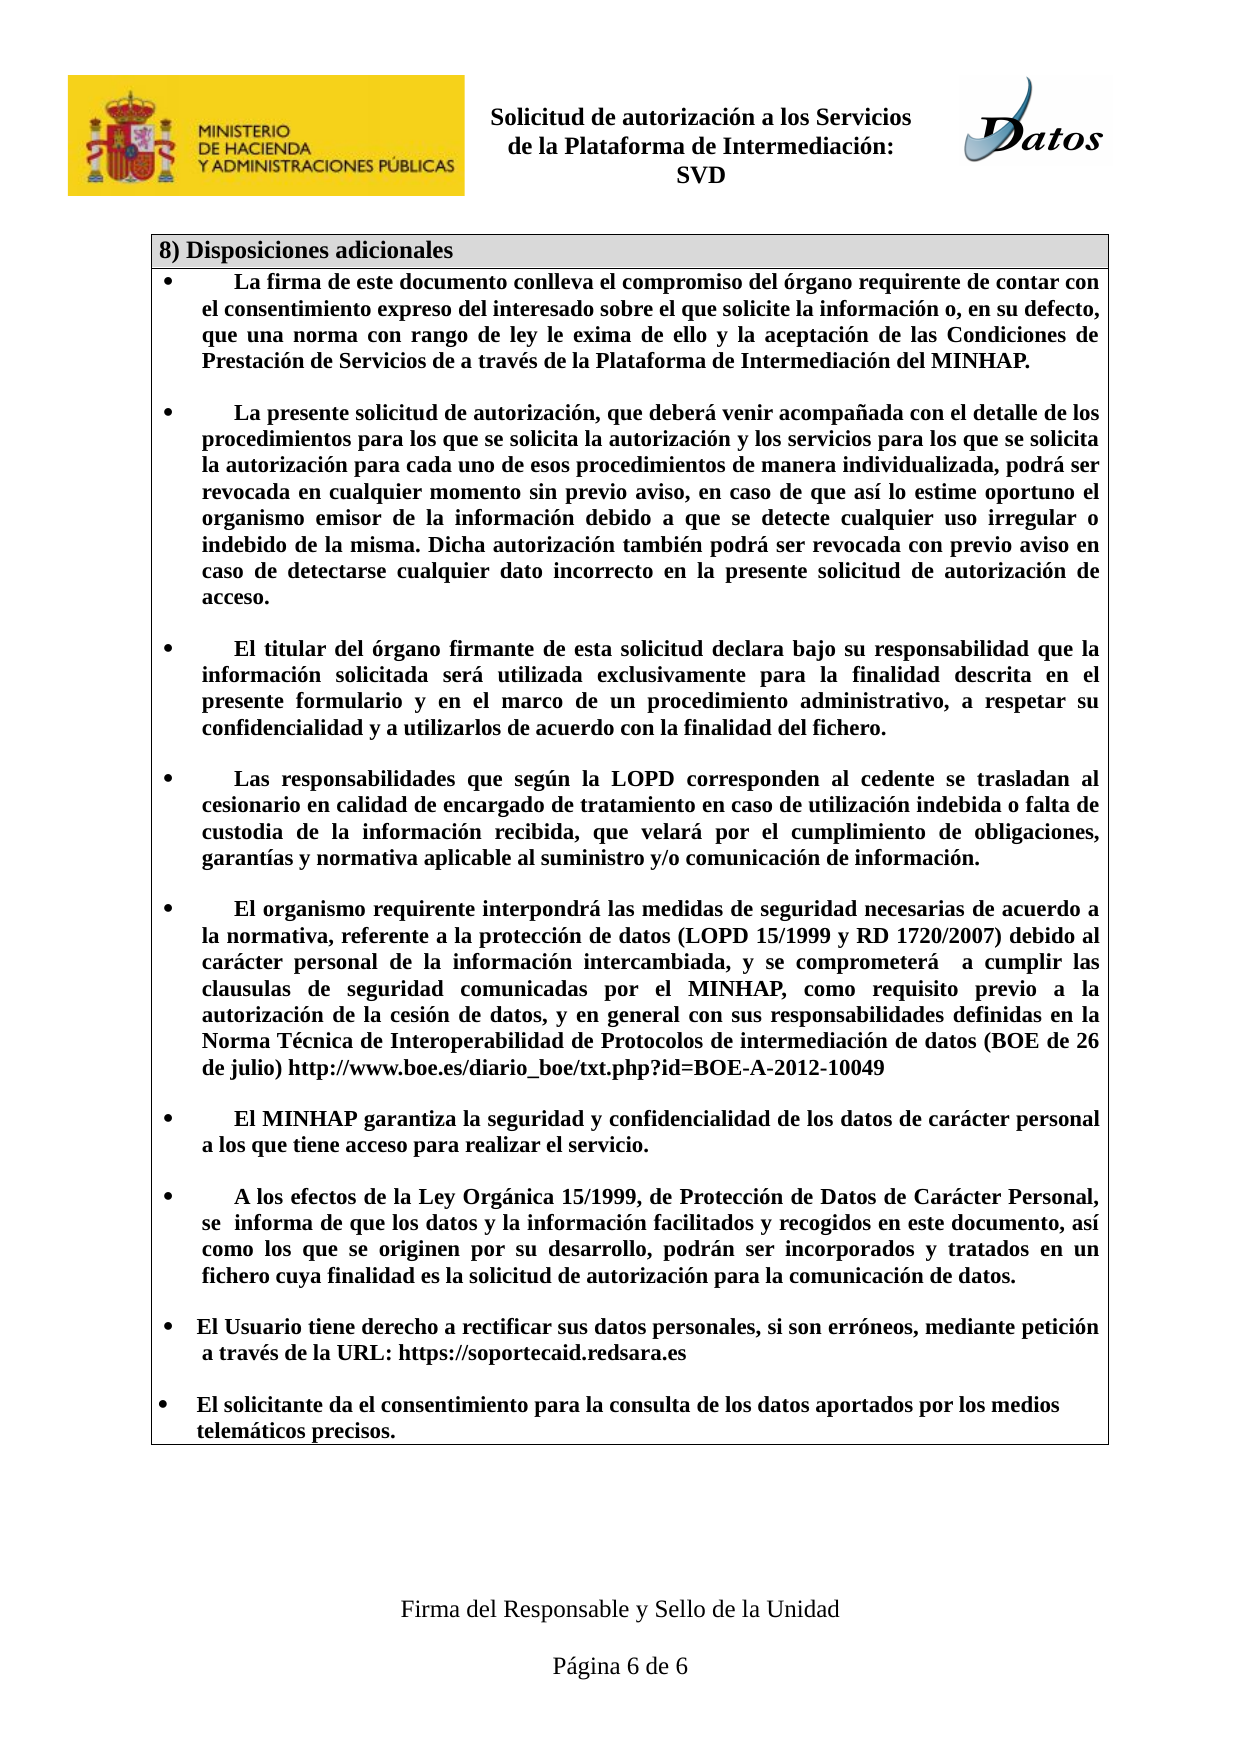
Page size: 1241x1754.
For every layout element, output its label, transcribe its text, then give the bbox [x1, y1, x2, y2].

table_header 8) Disposiciones adicionales [152, 235, 1108, 267]
table_cell La firma de este documento conlleva el compromiso del órgano requirente de contar con el consentimiento expreso del interesado sobre el que solicite la información o, en su defecto, que una norma con rango de ley le exima de ello y la aceptación de las Condiciones de Prestación de Servicios de a través de la Plataforma de Intermediación del MINHAP. La presente solicitud de autorización, que deberá venir acompañada con el detalle de los procedimientos para los que se solicita la autorización y los servicios para los que se solicita la autorización para cada uno de esos procedimientos de manera individualizada, podrá ser revocada en cualquier momento sin previo aviso, en caso de que así lo estime oportuno el organismo emisor de la información debido a que se detecte cualquier uso irregular o indebido de la misma. Dicha autorización también podrá ser revocada con previo aviso en caso de detectarse cualquier dato incorrecto en la presente solicitud de autorización de acceso. El titular del órgano firmante de esta solicitud declara bajo su responsabilidad que la información solicitada será utilizada exclusivamente para la finalidad descrita en el presente formulario y en el marco de un procedimiento administrativo, a respetar su confidencialidad y a utilizarlos de acuerdo con la finalidad del fichero. Las responsabilidades que según la LOPD corresponden al cedente se trasladan al cesionario en calidad de encargado de tratamiento en caso de utilización indebida o falta de custodia de la información recibida, que velará por el cumplimiento de obligaciones, garantías y normativa aplicable al suministro y/o comunicación de información. El organismo requirente interpondrá las medidas de seguridad necesarias de acuerdo a la normativa, referente a la protección de datos (LOPD 15/1999 y RD 1720/2007) debido al carácter personal de la información intercambiada, y se comprometerá a cumplir las clausulas de seguridad comunicadas por el MINHAP, como requisito previo a la autorización de la cesión de datos, y en general con sus responsabilidades definidas en la Norma Técnica de Interoperabilidad de Protocolos de intermediación de datos (BOE de 26 de julio) http://www.boe.es/diario_boe/txt.php?id=BOE-A-2012-10049 El MINHAP garantiza la seguridad y confidencialidad de los datos de carácter personal a los que tiene acceso para realizar el servicio. A los efectos de la Ley Orgánica 15/1999, de Protección de Datos de Carácter Personal, se informa de que los datos y la información facilitados y recogidos en este documento, así como los que se originen por su desarrollo, podrán ser incorporados y tratados en un fichero cuya finalidad es la solicitud de autorización para la comunicación de datos. El Usuario tiene derecho a rectificar sus datos personales, si son erróneos, mediante petición a través de la URL: https://soportecaid.redsara.es El solicitante da el consentimiento para la consulta de los datos aportados por los medios telemáticos precisos. [152, 269, 1108, 1443]
picture [959, 75, 1113, 166]
picture [67, 75, 465, 196]
